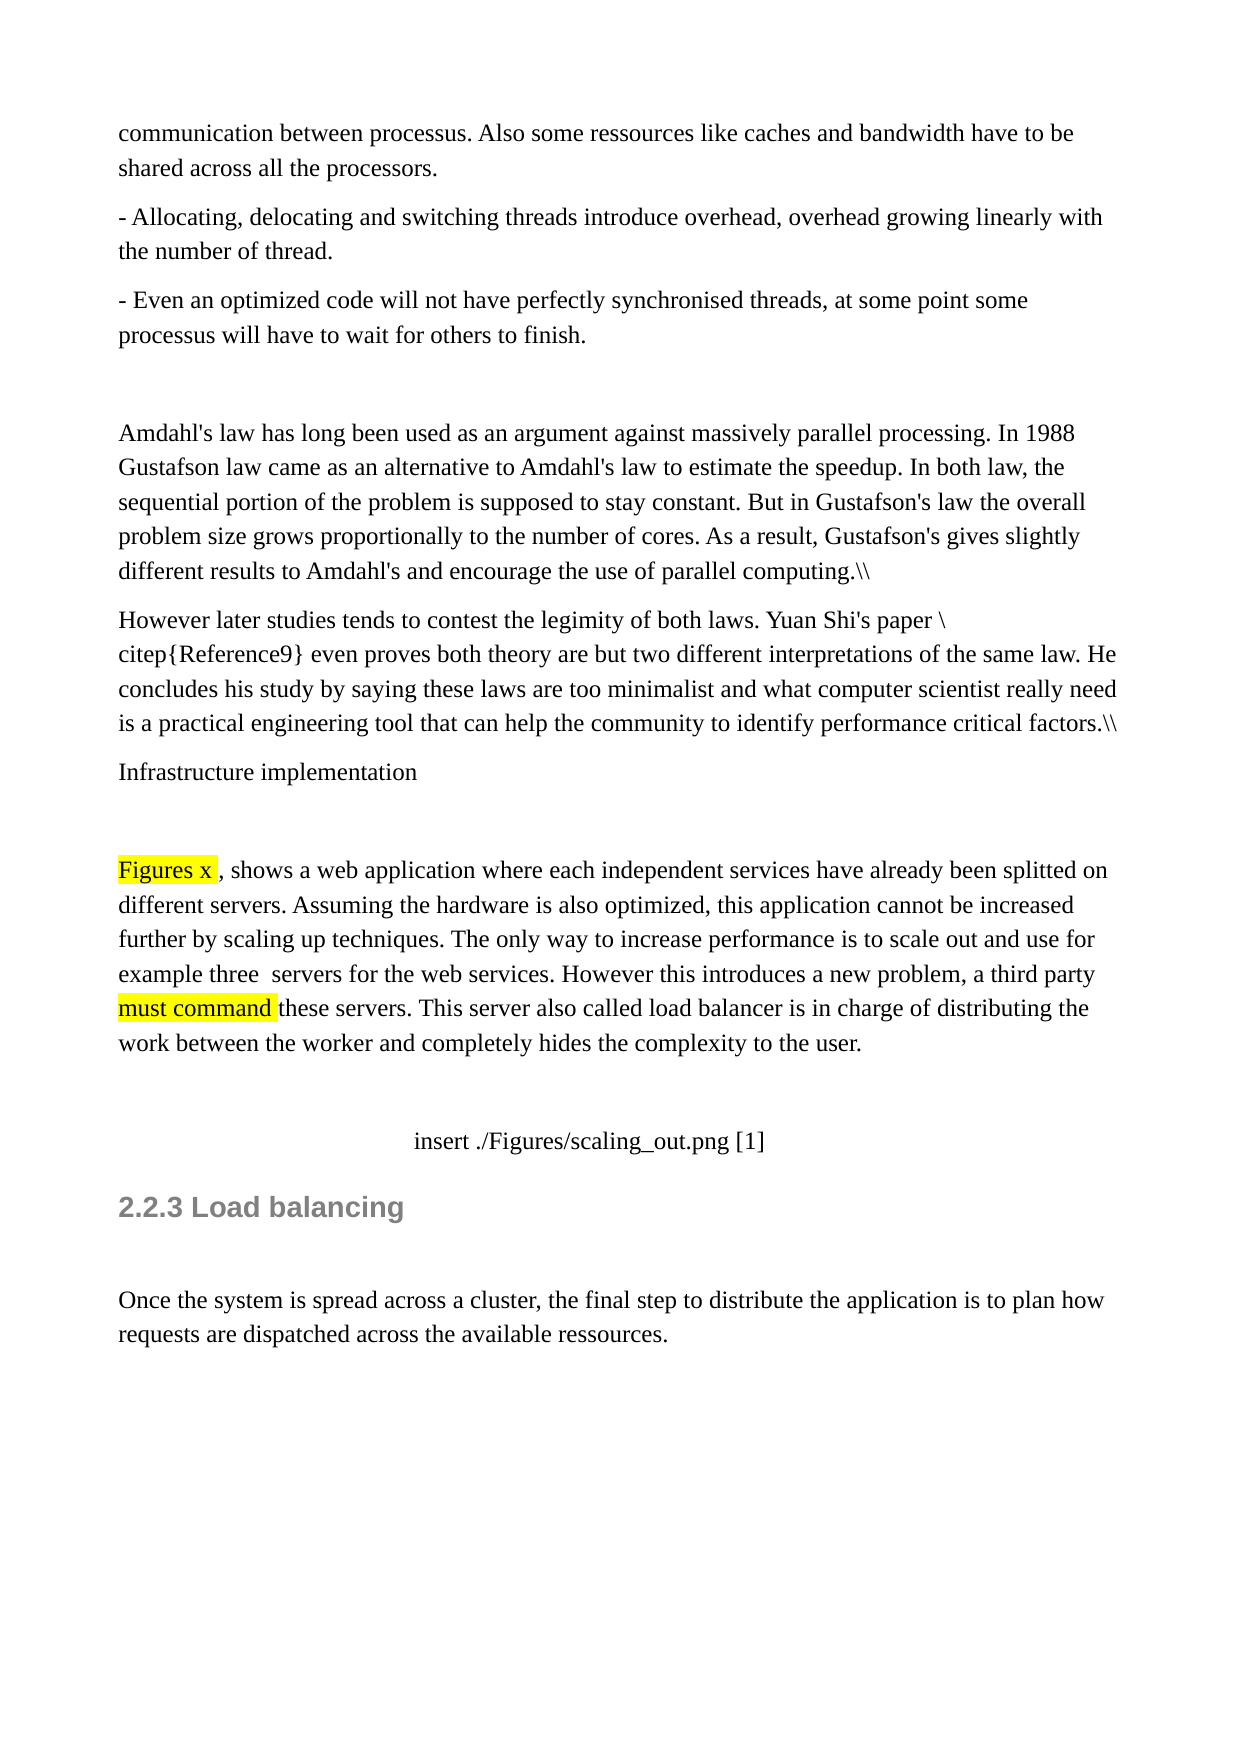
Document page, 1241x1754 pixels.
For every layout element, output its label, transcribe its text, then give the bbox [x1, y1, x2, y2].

text communication between processus. Also some ressources like caches and bandwidth have to be shared across all the processors. [118, 118, 1122, 181]
text Infrastructure implementation [118, 757, 1122, 786]
text However later studies tends to contest the legimity of both laws. Yuan Shi's paper \citep{Reference9} even proves both theory are but two different interpretations of the same law. He concludes his study by saying these laws are too minimalist and what computer scientist really need is a practical engineering tool that can help the community to identify performance critical factors.\\ [118, 605, 1122, 737]
text insert ./Figures/scaling_out.png [1] [118, 1126, 1122, 1155]
text Figures x , shows a web application where each independent services have already been splitted on different servers. Assuming the hardware is also optimized, this application cannot be increased further by scaling up techniques. The only way to increase performance is to scale out and use for example three servers for the web services. However this introduces a new problem, a third party must command these servers. This server also called load balancer is in charge of distributing the work between the worker and completely hides the complexity to the user. [118, 855, 1122, 1057]
text Amdahl's law has long been used as an argument against massively parallel processing. In 1988 Gustafson law came as an alternative to Amdahl's law to estimate the speedup. In both law, the sequential portion of the problem is supposed to stay constant. But in Gustafson's law the overall problem size grows proportionally to the number of cores. As a result, Gustafson's gives slightly different results to Amdahl's and encourage the use of parallel computing.\\ [118, 418, 1122, 584]
subtitle 2.2.3 Load balancing [118, 1189, 1122, 1223]
text - Allocating, delocating and switching threads introduce overhead, overhead growing linearly with the number of thread. [118, 202, 1122, 265]
text Once the system is spread across a cluster, the final step to distribute the application is to plan how requests are dispatched across the available ressources. [118, 1285, 1122, 1348]
text - Even an optimized code will not have perfectly synchronised threads, at some point some processus will have to wait for others to finish. [118, 285, 1122, 348]
